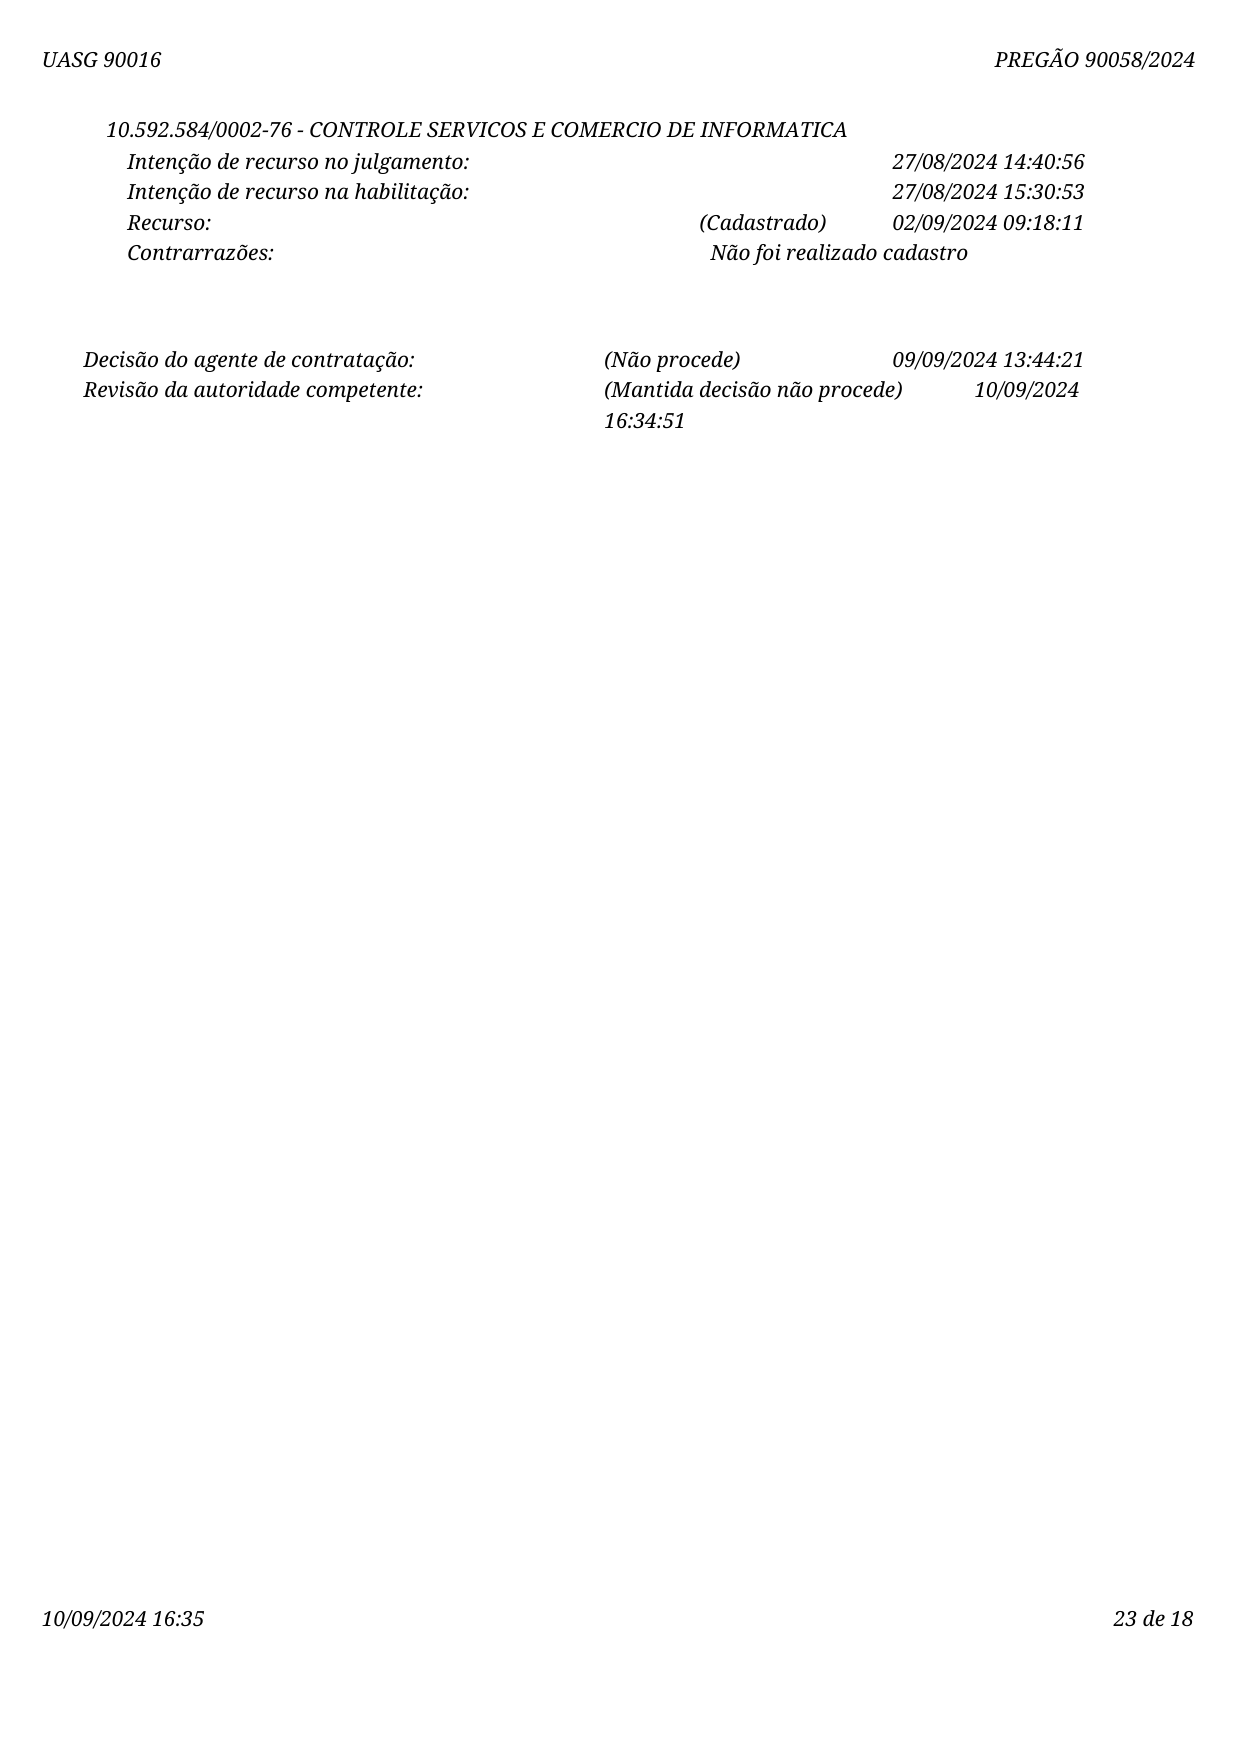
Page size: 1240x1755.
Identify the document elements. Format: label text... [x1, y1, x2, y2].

table_cell 27/08/2024 15:30:53 [604, 178, 1087, 208]
table_cell (Cadastrado) 02/09/2024 09:18:11 [604, 208, 1087, 238]
table_cell Recurso: [83, 208, 604, 238]
table_header 27/08/2024 14:40:56 [604, 147, 1087, 177]
table_cell (Mantida decisão não procede) 10/09/2024 16:34:51 [604, 375, 1087, 436]
table_cell (Não procede) 09/09/2024 13:44:21 [604, 307, 1087, 375]
table_cell Revisão da autoridade competente: [83, 375, 604, 436]
text 10.592.584/0002-76 - CONTROLE SERVICOS E COMERCIO DE INFORMATICA [106, 116, 1089, 144]
table_cell Decisão do agente de contratação: [83, 307, 604, 375]
table_cell Intenção de recurso na habilitação: [83, 178, 604, 208]
table_header Intenção de recurso no julgamento: [83, 147, 604, 177]
table_cell Contrarrazões: [83, 238, 604, 307]
table_cell Não foi realizado cadastro [604, 238, 1087, 307]
